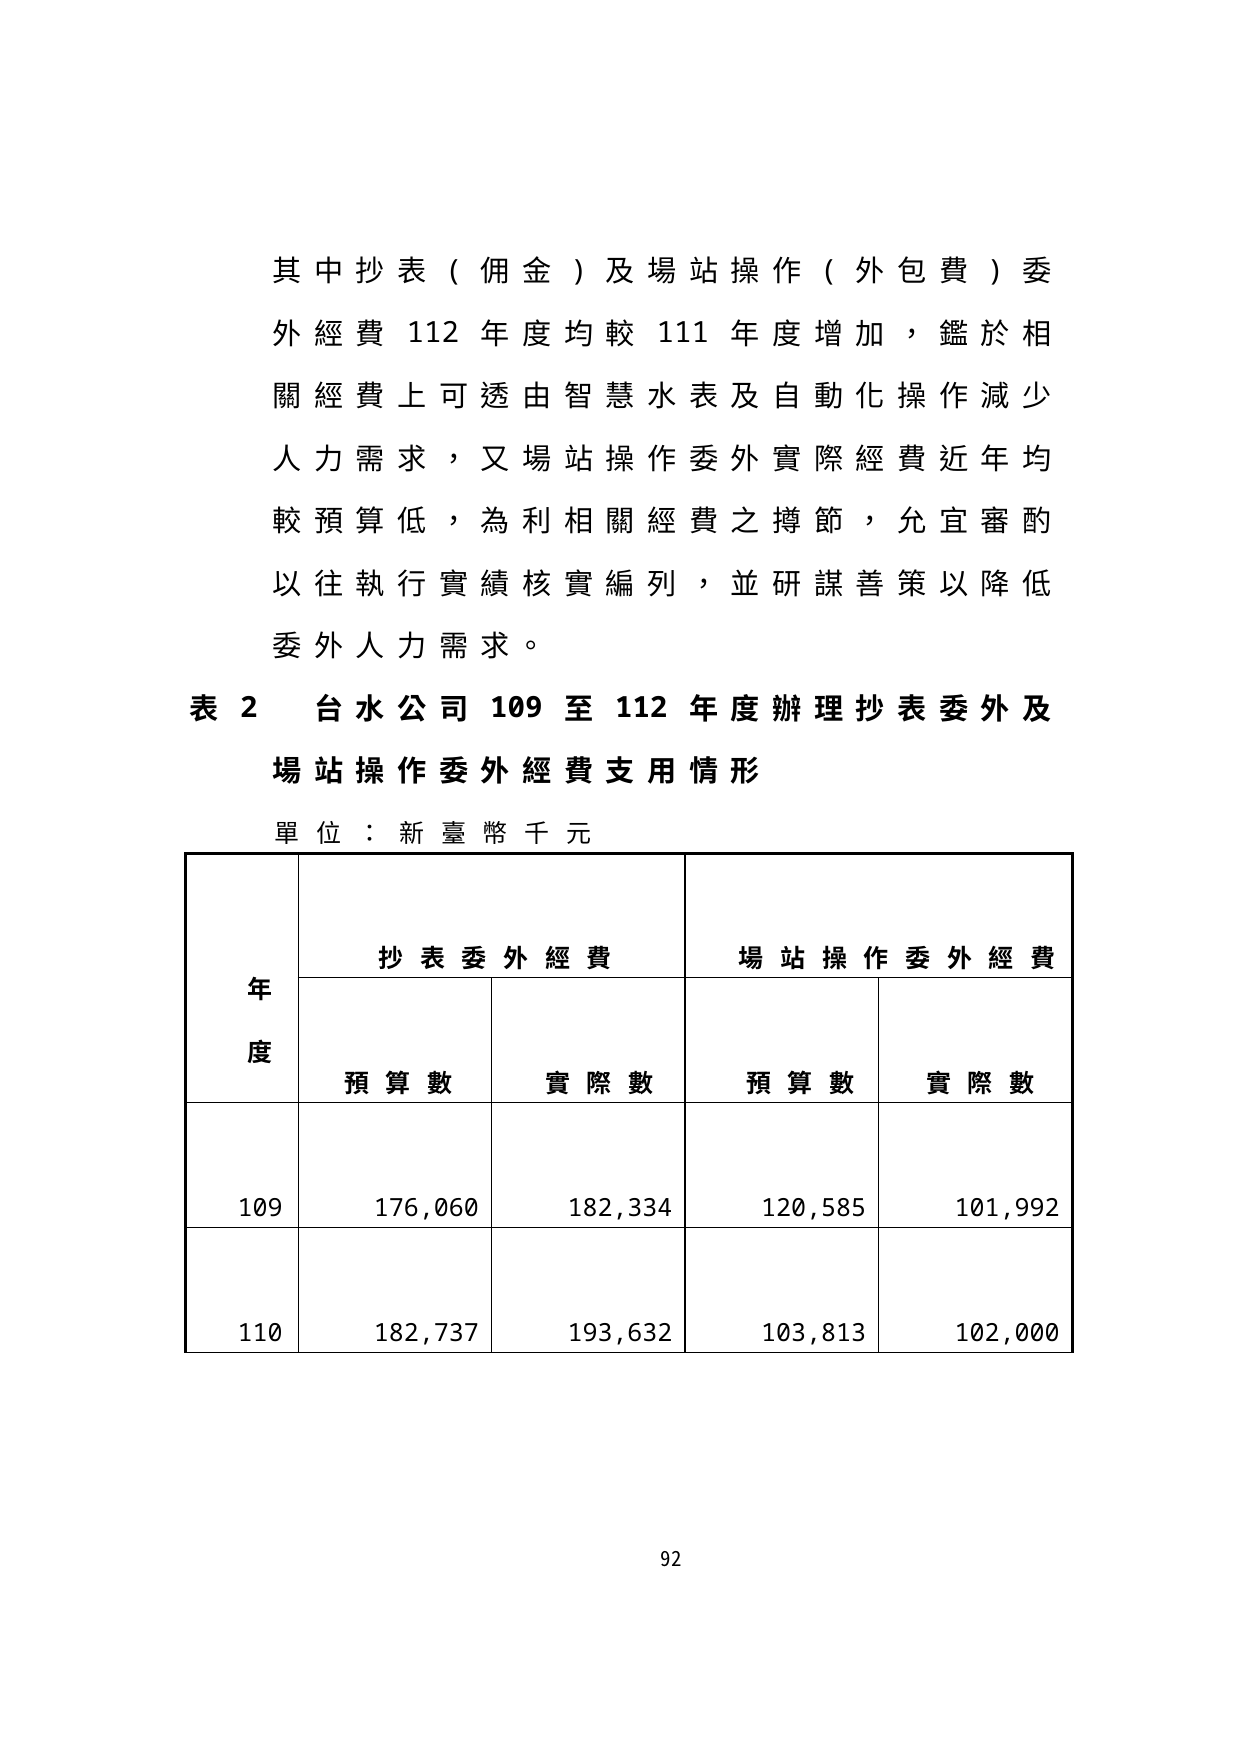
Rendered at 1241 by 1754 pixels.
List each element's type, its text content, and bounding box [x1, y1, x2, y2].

table_cell 103,813 [686, 1228, 878, 1352]
text 表2 台水公司109至112年度辦理抄表委外及場站操作委外經費支用情形 單位：新臺幣千元 [183, 665, 1058, 852]
text 其中抄表(佣金)及場站操作(外包費)委外經費112年度均較111年度增加，鑑於相關經費上可透由智慧水表及自動化操作減少人力需求，又場站操作委外實際經費近年均較預算低，為利相關經費之撙節，允宜審酌以往執行實績核實編列，並研謀善策以降低委外人力需求。 [242, 227, 1058, 665]
table_cell 120,585 [686, 1103, 878, 1227]
table_cell 182,737 [299, 1228, 491, 1352]
table_cell 102,000 [879, 1228, 1071, 1352]
table_cell 109 [187, 1103, 298, 1227]
table_cell 110 [187, 1228, 298, 1352]
table_cell 實際數 [492, 978, 684, 1102]
table_cell 193,632 [492, 1228, 684, 1352]
table_cell 預算數 [686, 978, 878, 1102]
table_cell 182,334 [492, 1103, 684, 1227]
table_cell 實際數 [879, 978, 1071, 1102]
table_cell 176,060 [299, 1103, 491, 1227]
table_cell 預算數 [299, 978, 491, 1102]
table_cell 101,992 [879, 1103, 1071, 1227]
table_header 場站操作委外經費 [686, 855, 1071, 977]
table_header 年度 [187, 855, 298, 1102]
table_header 抄表委外經費 [299, 855, 684, 977]
